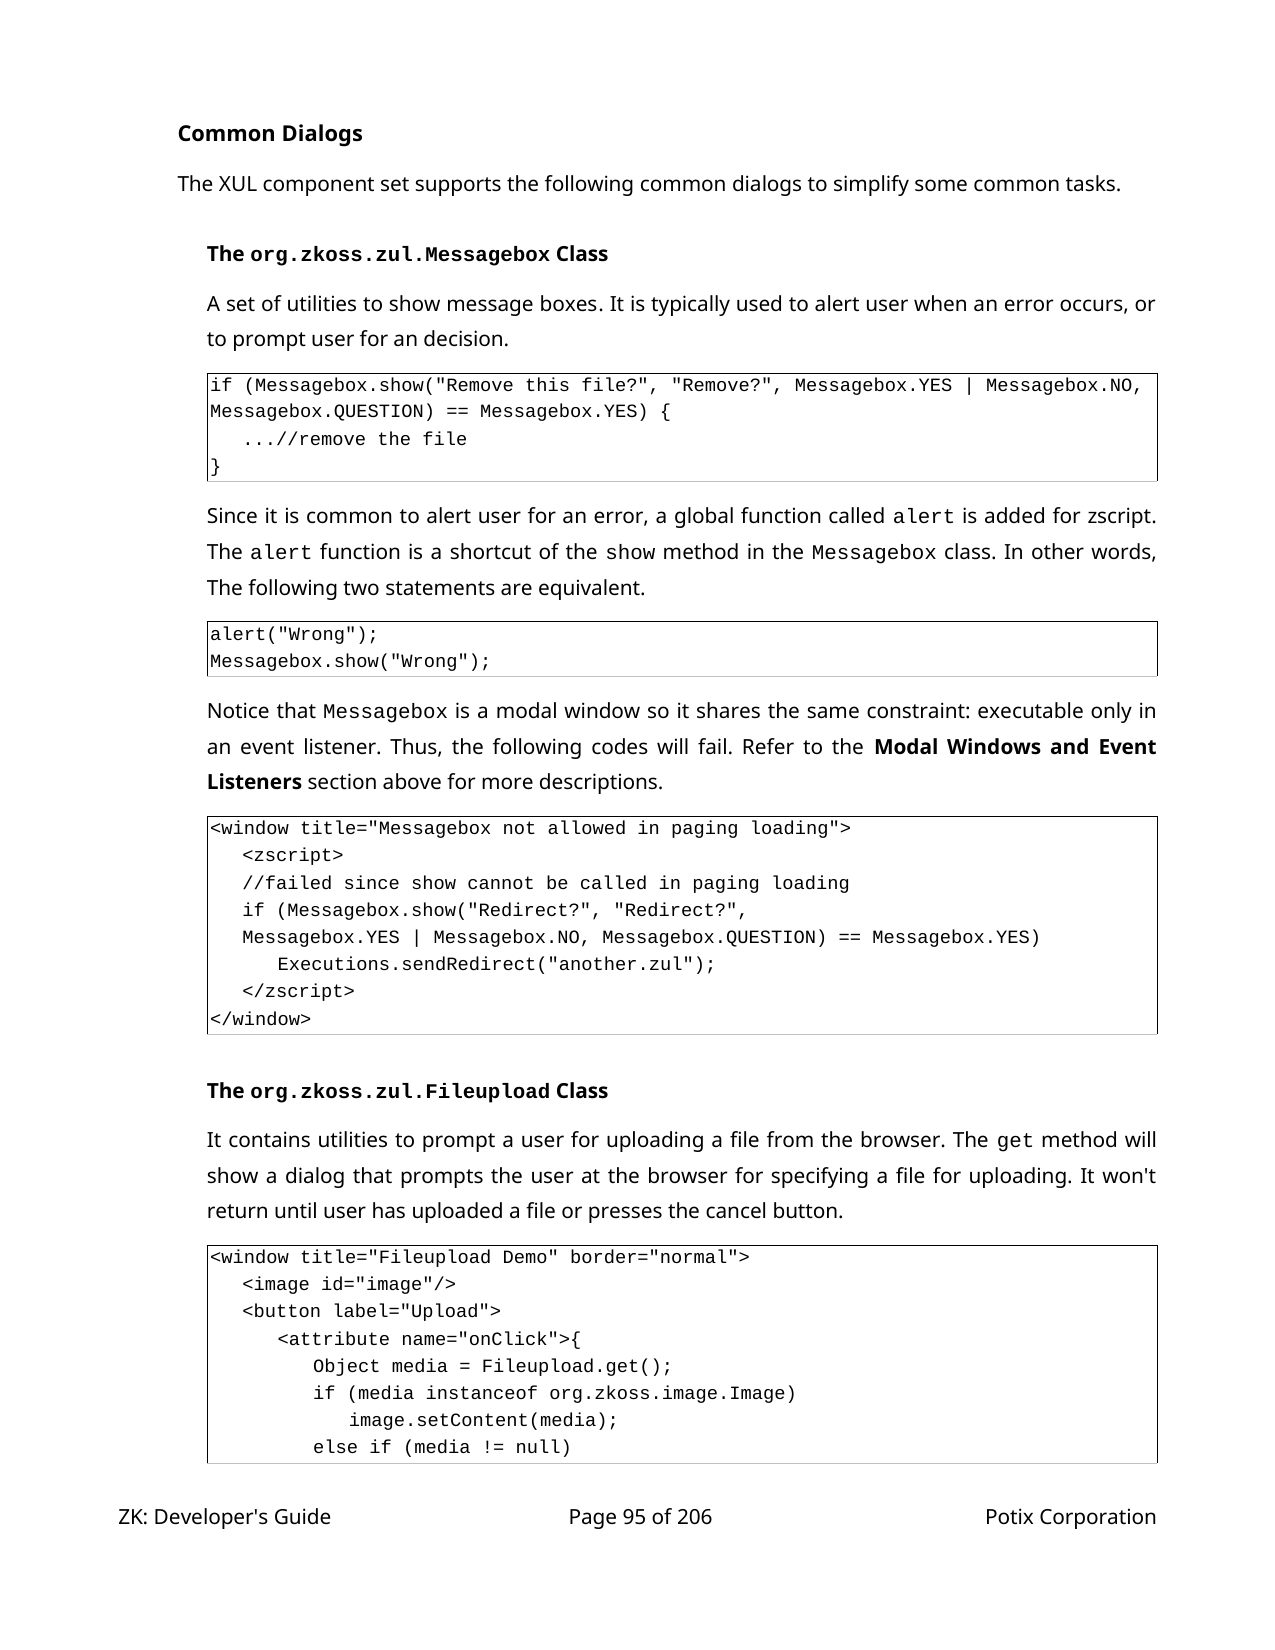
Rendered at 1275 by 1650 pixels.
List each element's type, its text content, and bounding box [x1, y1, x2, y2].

text if (Messagebox.show("Remove this file?", "Remove?", Messagebox.YES | Messagebox.NO, Messagebox.QUESTION) == Messagebox.YES) { [208, 374, 1157, 423]
text Executions.sendRedirect("another.zul"); [208, 952, 1157, 976]
text It contains utilities to prompt a user for uploading a file from the browser. The get method will show a dialog that prompts the user at the browser for specifying a file for uploading. It won't return until user has uploaded a file or presses the cancel button. [207, 1125, 1157, 1224]
text <image id="image"/> [208, 1272, 1157, 1296]
text <window title="Messagebox not allowed in paging loading"> [208, 817, 1157, 840]
text <attribute name="onClick">{ [208, 1327, 1157, 1351]
text //failed since show cannot be called in paging loading [208, 871, 1157, 895]
text <button label="Upload"> [208, 1299, 1157, 1324]
text image.setContent(media); [208, 1408, 1157, 1432]
text A set of utilities to show message boxes. It is typically used to alert user when an error occurs, or to prompt user for an decision. [207, 289, 1157, 352]
text ...//remove the file [208, 426, 1157, 451]
text Object media = Fileupload.get(); [208, 1354, 1157, 1378]
text The XUL component set supports the following common dialogs to simplify some common tasks. [177, 169, 1157, 197]
text Messagebox.show("Wrong"); [208, 649, 1157, 676]
text if (Messagebox.show("Redirect?", "Redirect?", [208, 898, 1157, 922]
text Since it is common to alert user for an error, a global function called alert is added for zscript. The alert function is a shortcut of the show method in the Messagebox class. In other words, The following two statements are equivalent. [207, 502, 1157, 601]
text else if (media != null) [208, 1435, 1157, 1463]
subtitle The org.zkoss.zul.Messagebox Class [207, 239, 1157, 268]
text </window> [208, 1006, 1157, 1034]
text if (media instanceof org.zkoss.image.Image) [208, 1381, 1157, 1405]
subtitle The org.zkoss.zul.Fileupload Class [207, 1076, 1157, 1105]
text Notice that Messagebox is a modal window so it shares the same constraint: executable only in an event listener. Thus, the following codes will fail. Refer to the Modal Windows and Event Listeners section above for more descriptions. [207, 697, 1157, 796]
text } [208, 454, 1157, 481]
text <zscript> [208, 843, 1157, 868]
text Messagebox.YES | Messagebox.NO, Messagebox.QUESTION) == Messagebox.YES) [208, 925, 1157, 949]
text </zscript> [208, 979, 1157, 1003]
subtitle Common Dialogs [177, 118, 1157, 148]
text <window title="Fileupload Demo" border="normal"> [208, 1246, 1157, 1269]
text alert("Wrong"); [208, 622, 1157, 646]
